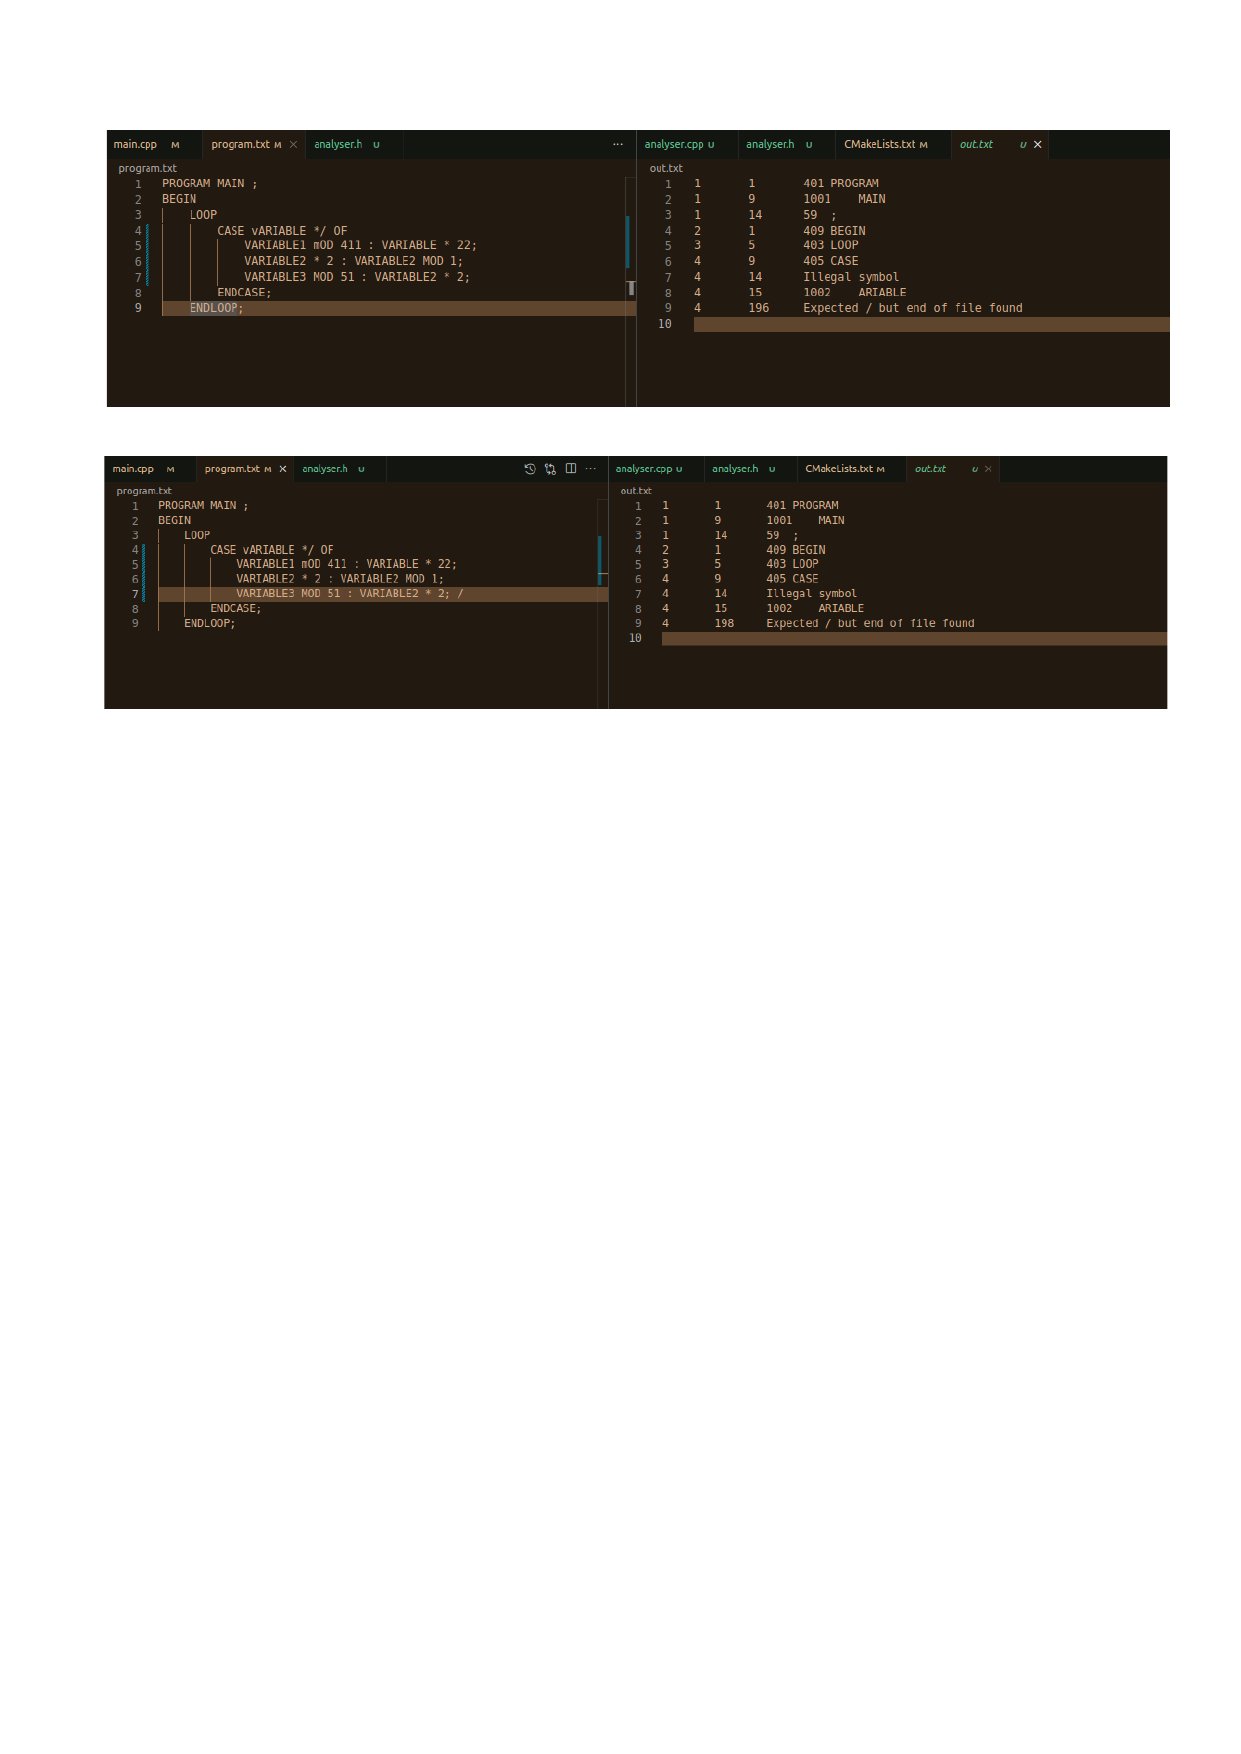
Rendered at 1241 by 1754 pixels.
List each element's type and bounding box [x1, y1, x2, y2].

picture [104, 456, 1168, 709]
picture [106, 130, 1170, 407]
